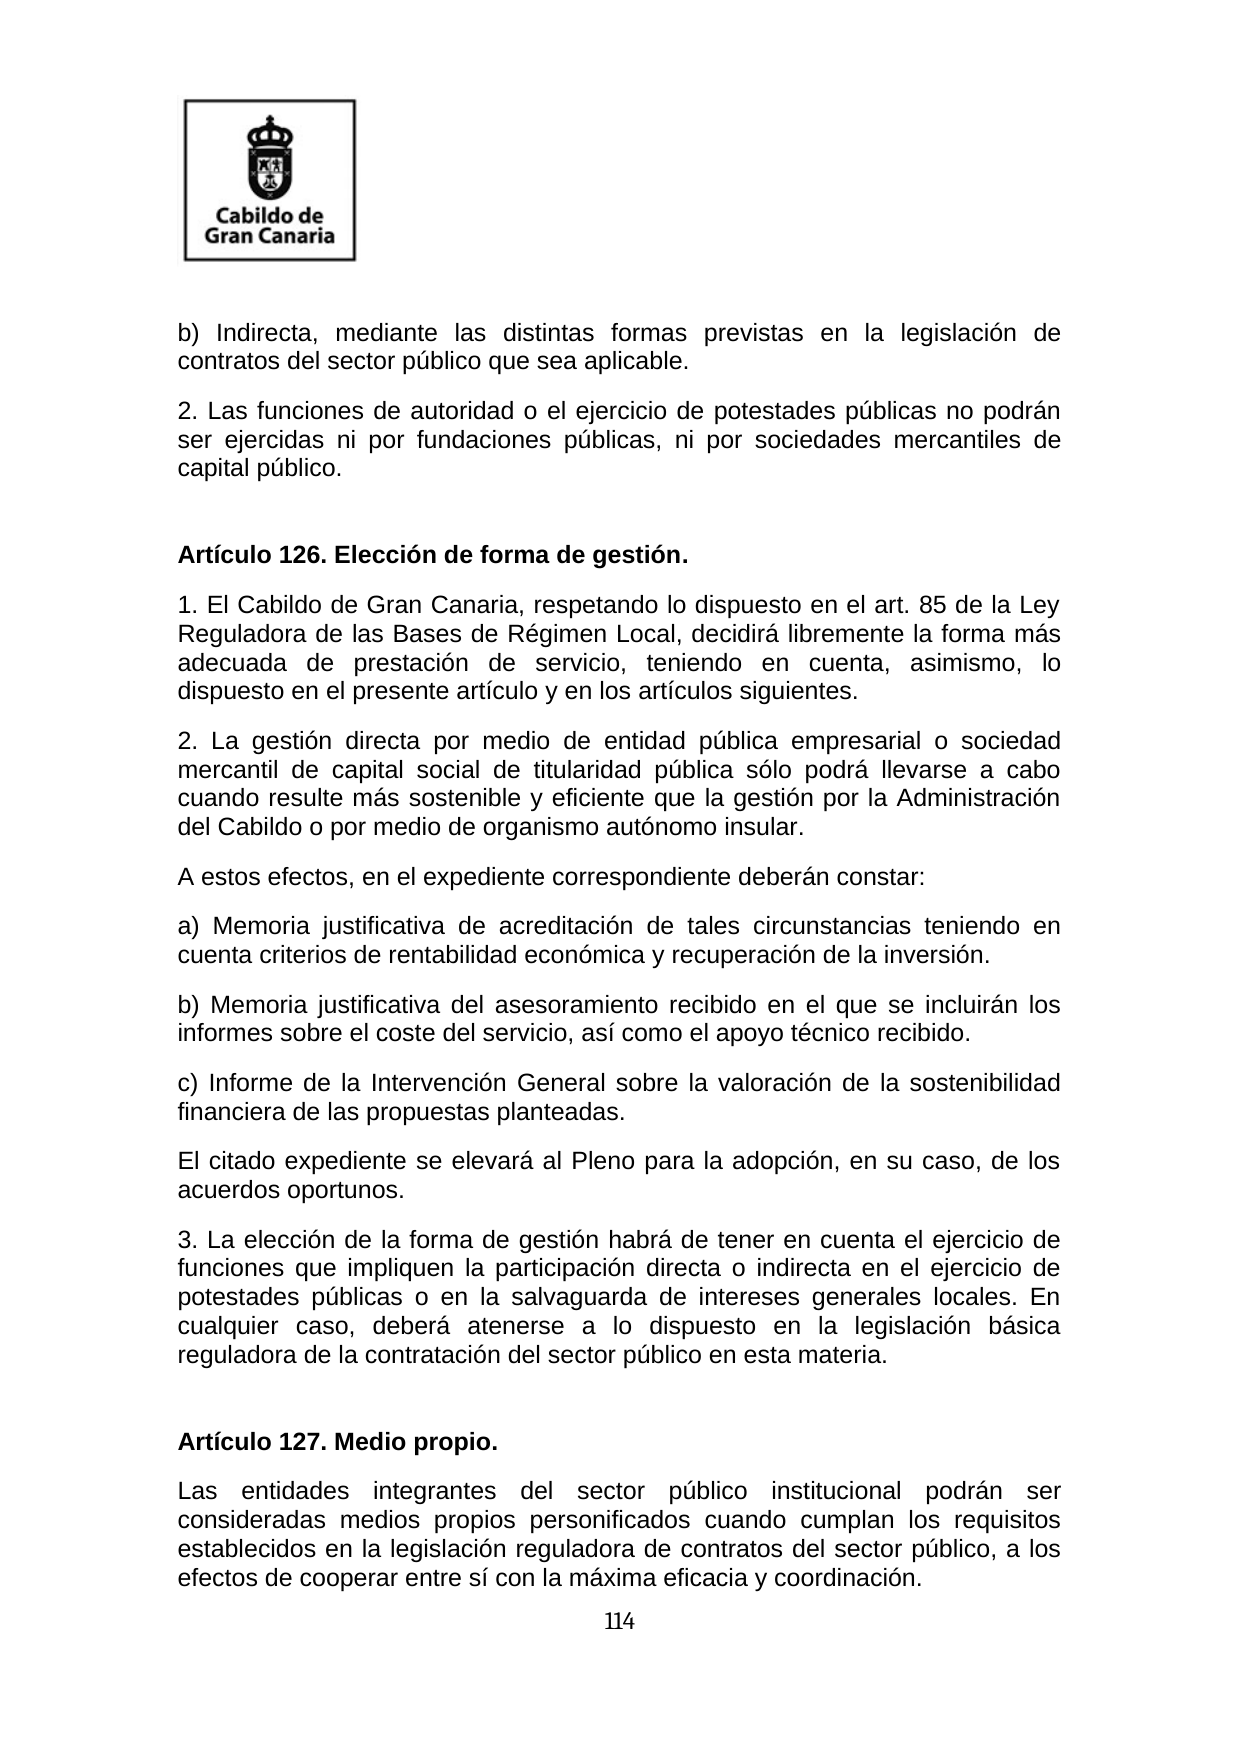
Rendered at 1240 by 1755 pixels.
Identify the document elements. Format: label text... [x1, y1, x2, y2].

text 2. Las funciones de autoridad o el ejercicio de potestades públicas no podrán ser ejercidas ni por fundaciones públicas, ni por sociedades mercantiles de capital público. [177, 396, 1062, 482]
text Artículo 126. Elección de forma de gestión. [177, 541, 1062, 569]
text a) Memoria justificativa de acreditación de tales circunstancias teniendo en cuenta criterios de rentabilidad económica y recuperación de la inversión. [177, 911, 1062, 969]
text b) Indirecta, mediante las distintas formas previstas en la legislación de contratos del sector público que sea aplicable. [177, 318, 1062, 375]
text Las entidades integrantes del sector público institucional podrán ser consideradas medios propios personificados cuando cumplan los requisitos establecidos en la legislación reguladora de contratos del sector público, a los efectos de cooperar entre sí con la máxima eficacia y coordinación. [177, 1476, 1062, 1591]
text b) Memoria justificativa del asesoramiento recibido en el que se incluirán los informes sobre el coste del servicio, así como el apoyo técnico recibido. [177, 990, 1062, 1047]
text c) Informe de la Intervención General sobre la valoración de la sostenibilidad financiera de las propuestas planteadas. [177, 1068, 1062, 1126]
text 1. El Cabildo de Gran Canaria, respetando lo dispuesto en el art. 85 de la Ley Reguladora de las Bases de Régimen Local, decidirá libremente la forma más adecuada de prestación de servicio, teniendo en cuenta, asimismo, lo dispuesto en el presente artículo y en los artículos siguientes. [177, 590, 1062, 705]
text 2. La gestión directa por medio de entidad pública empresarial o sociedad mercantil de capital social de titularidad pública sólo podrá llevarse a cabo cuando resulte más sostenible y eficiente que la gestión por la Administración del Cabildo o por medio de organismo autónomo insular. [177, 726, 1062, 841]
text Artículo 127. Medio propio. [177, 1427, 1062, 1456]
text El citado expediente se elevará al Pleno para la adopción, en su caso, de los acuerdos oportunos. [177, 1146, 1062, 1204]
text 3. La elección de la forma de gestión habrá de tener en cuenta el ejercicio de funciones que impliquen la participación directa o indirecta en el ejercicio de potestades públicas o en la salvaguarda de intereses generales locales. En cualquier caso, deberá atenerse a lo dispuesto en la legislación básica reguladora de la contratación del sector público en esta materia. [177, 1225, 1062, 1368]
text A estos efectos, en el expediente correspondiente deberán constar: [177, 862, 1062, 891]
